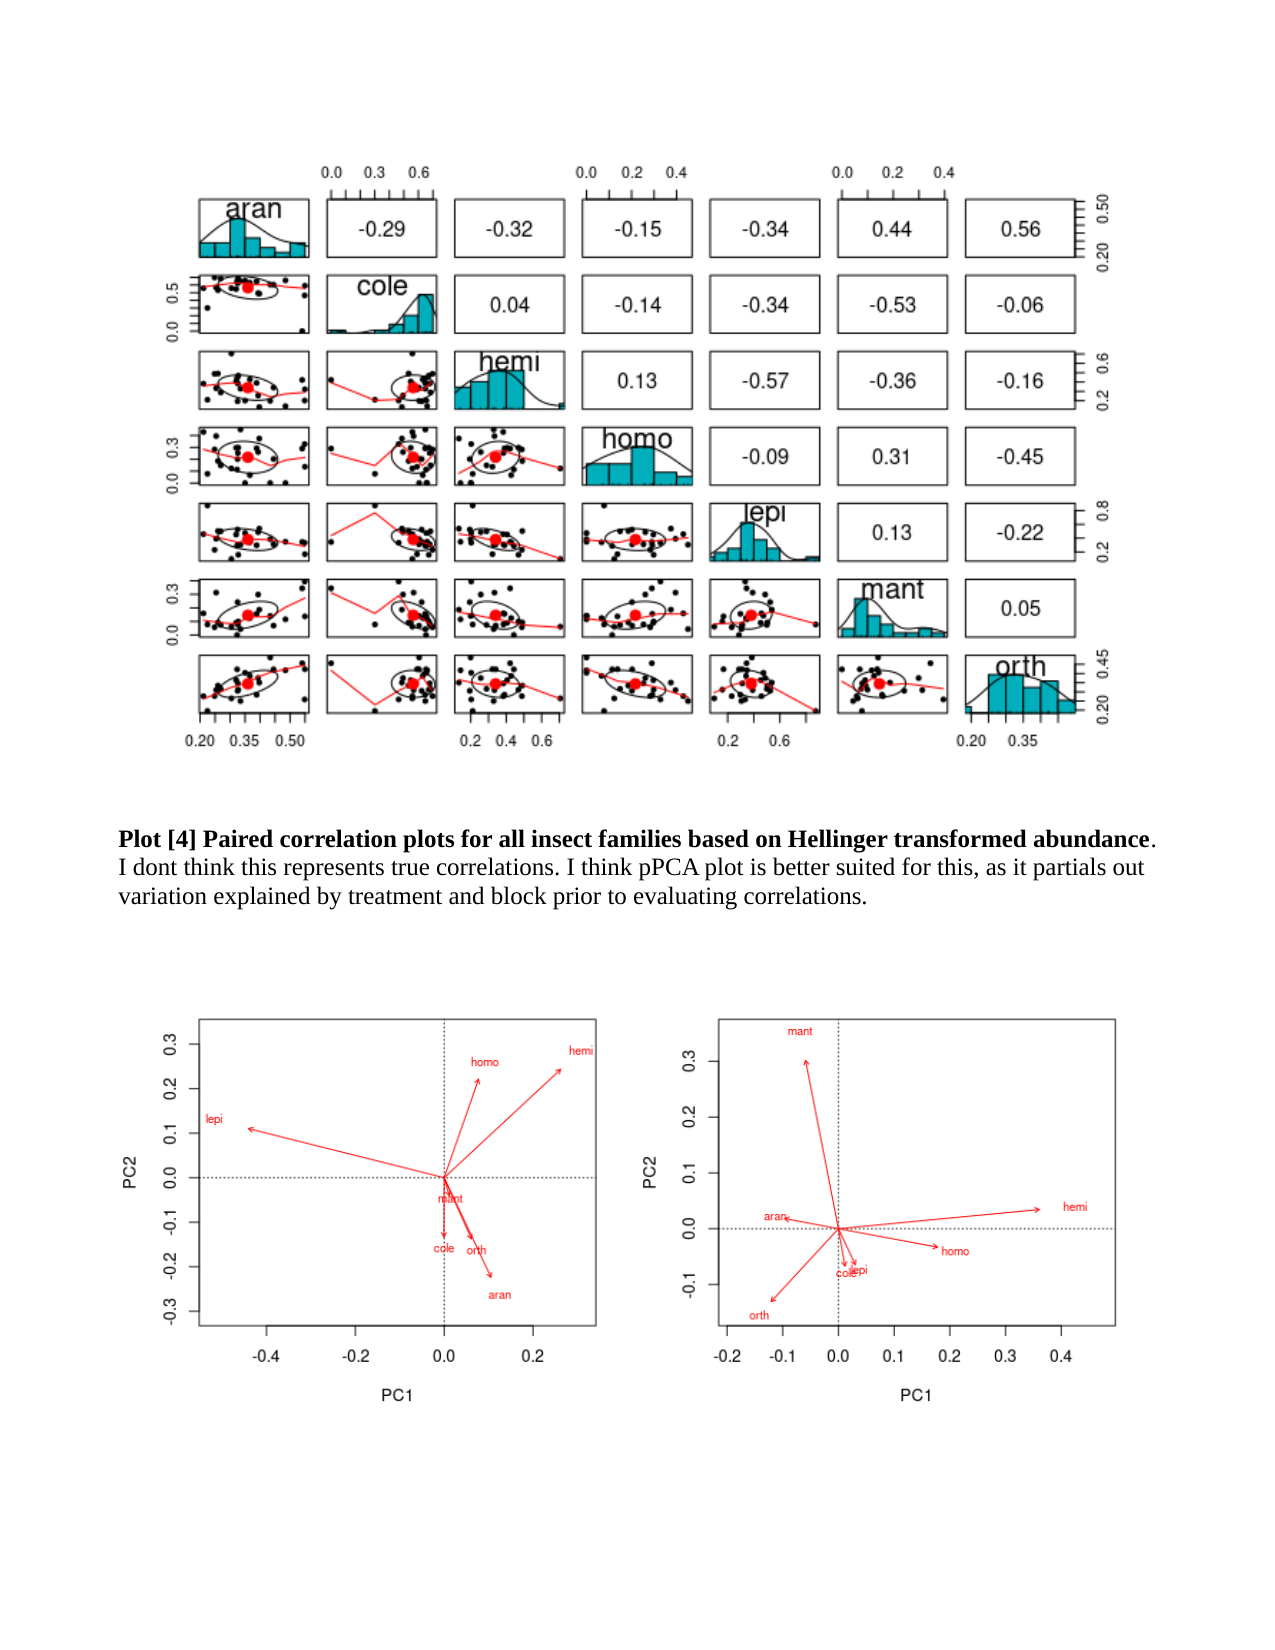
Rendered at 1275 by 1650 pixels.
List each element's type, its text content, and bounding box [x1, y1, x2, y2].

picture [118, 938, 1157, 1427]
picture [118, 118, 1157, 795]
text Plot [4] Paired correlation plots for all insect families based on Hellinger transformed abundance. I dont think this represents true correlations. I think pPCA plot is better suited for this, as it partials out variation explained by treatment and block prior to evaluating correlations. [118, 824, 1157, 910]
